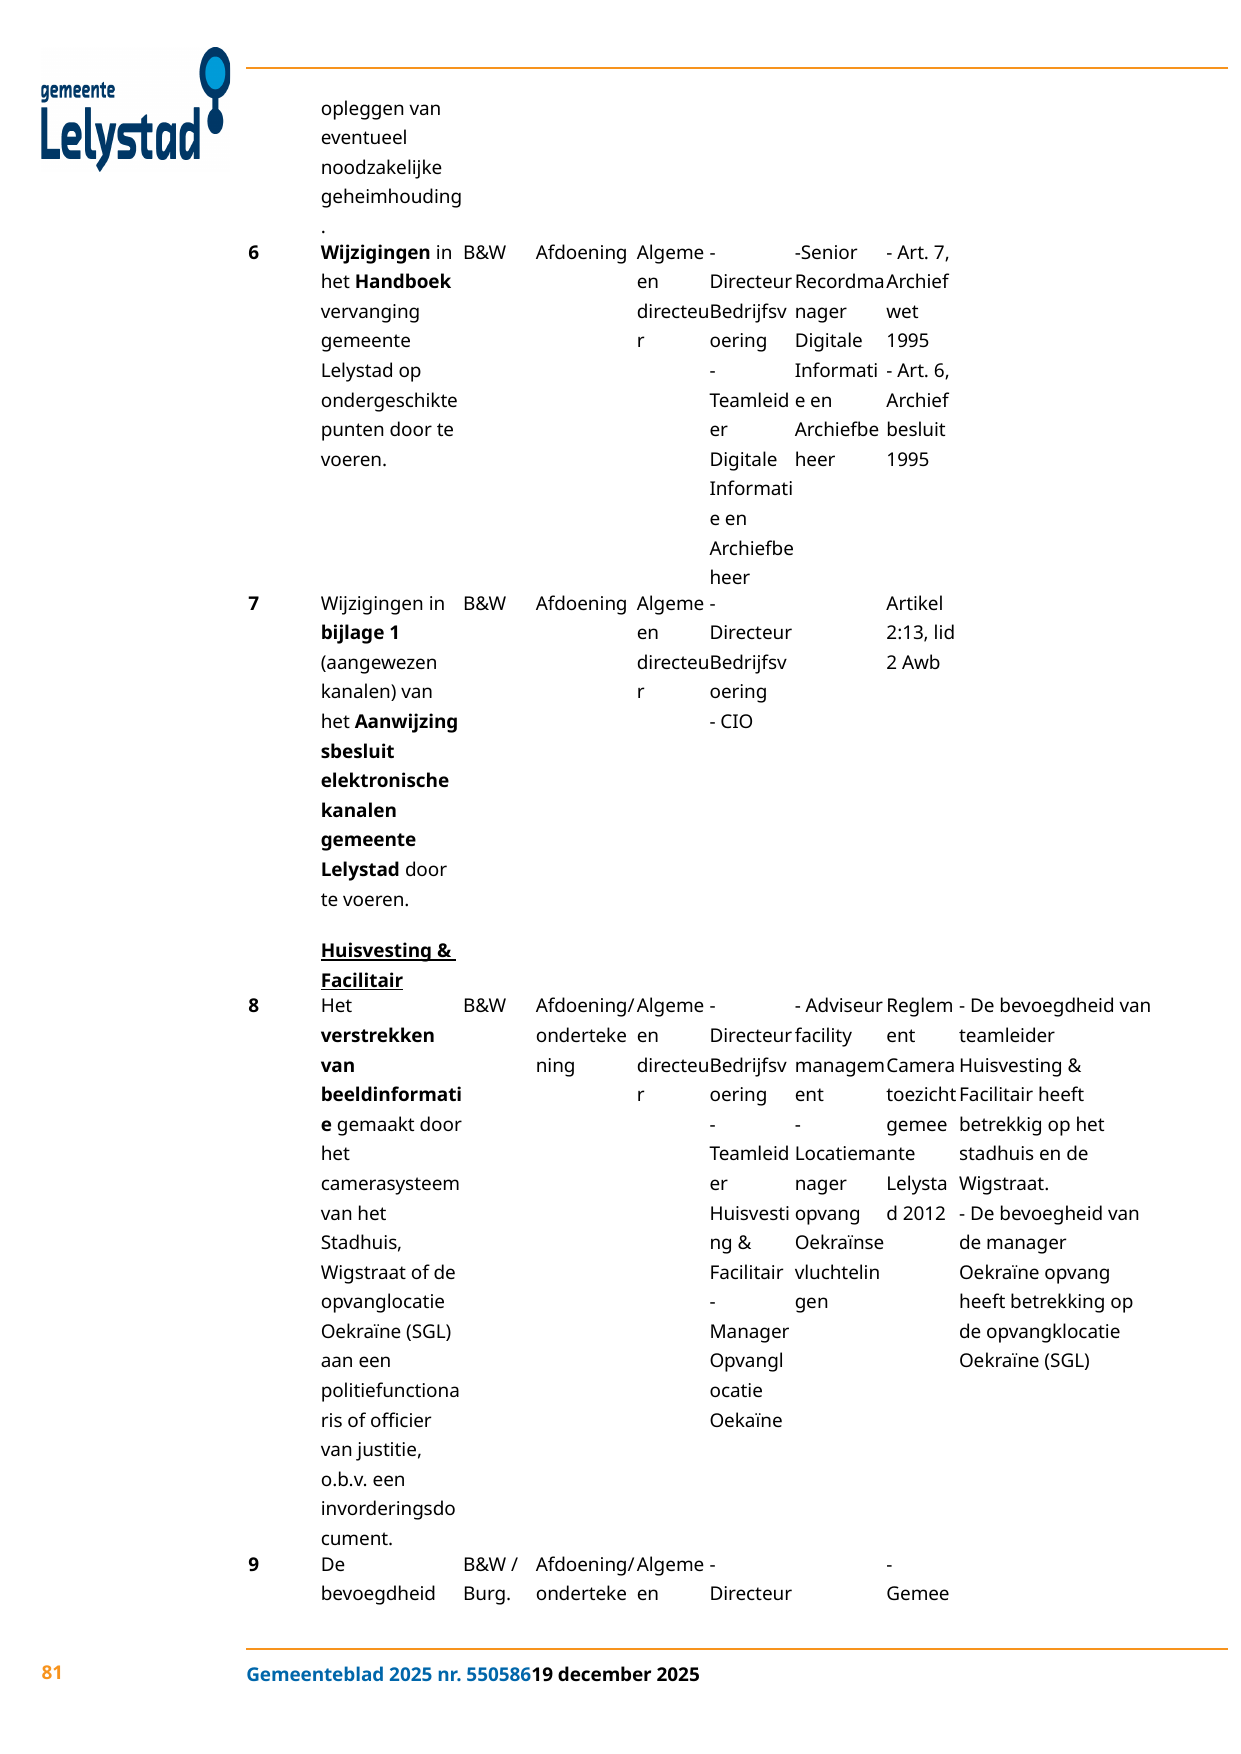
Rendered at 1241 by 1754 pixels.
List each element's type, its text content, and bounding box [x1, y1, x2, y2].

table_cell [959, 590, 1152, 912]
table_cell [959, 1551, 1152, 1606]
table_cell B&W / Burg. [463, 1551, 536, 1606]
table_cell - Gemee [886, 1551, 959, 1606]
table_cell De bevoegdheid [321, 1551, 463, 1606]
picture [41, 47, 231, 172]
table_cell Afdoening [536, 590, 637, 912]
table_cell [795, 912, 886, 937]
table_cell 7 [248, 590, 321, 912]
table_cell 6 [248, 239, 321, 590]
table_cell Algemeen directeur [637, 993, 709, 1551]
table_cell [248, 937, 321, 993]
table_cell [637, 912, 709, 937]
table_cell opleggen van eventueel noodzakelijke geheimhouding. [321, 95, 463, 239]
table_cell [709, 95, 794, 239]
table_cell 9 [248, 1551, 321, 1606]
table_cell [463, 912, 536, 937]
table_cell Afdoening [536, 239, 637, 590]
table_cell [709, 937, 794, 993]
table_cell [886, 937, 959, 993]
table_cell - Adviseur facility management - Locatiemanager opvang Oekraïnse vluchtelingen [795, 993, 886, 1551]
table_cell [536, 912, 637, 937]
table_cell [709, 912, 794, 937]
table_cell Afdoening/ondertekening [536, 993, 637, 1551]
table_cell - Directeur Bedrijfsvoering - Teamleider Huisvesting & Facilitair - Manager Opvanglocatie Oekaïne [709, 993, 794, 1551]
table_cell [637, 95, 709, 239]
table_cell [463, 95, 536, 239]
table_cell [959, 95, 1152, 239]
table_cell Algemeen directeur [637, 590, 709, 912]
table_cell [959, 937, 1152, 993]
table_cell B&W [463, 239, 536, 590]
table_cell [886, 95, 959, 239]
table_cell - De bevoegdheid van teamleider Huisvesting & Facilitair heeft betrekkig op het stadhuis en de Wigstraat. - De bevoegheid van de manager Oekraïne opvang heeft betrekking op de opvangklocatie Oekraïne (SGL) [959, 993, 1152, 1551]
table_cell -Senior Recordmanager Digitale Informatie en Archiefbeheer [795, 239, 886, 590]
table_cell - Directeur Bedrijfsvoering - CIO [709, 590, 794, 912]
table_cell Wijzigingen in bijlage 1 (aangewezen kanalen) van het Aanwijzingsbesluit elektronische kanalen gemeente Lelystad door te voeren. [321, 590, 463, 912]
table_cell [959, 239, 1152, 590]
table_cell [248, 912, 321, 937]
table_cell B&W [463, 590, 536, 912]
table_cell Algemeen directeur [637, 239, 709, 590]
table_cell 8 [248, 993, 321, 1551]
table_cell Algemeen [637, 1551, 709, 1606]
table_cell [637, 937, 709, 993]
table_cell [795, 937, 886, 993]
table_cell [886, 912, 959, 937]
table_cell - Directeur [709, 1551, 794, 1606]
table_cell Artikel 2:13, lid 2 Awb [886, 590, 959, 912]
table_cell B&W [463, 993, 536, 1551]
table_cell Wijzigingen in het Handboek vervanging gemeente Lelystad op ondergeschikte punten door te voeren. [321, 239, 463, 590]
table_cell Reglement Cameratoezicht gemeente Lelystad 2012 [886, 993, 959, 1551]
table_cell [795, 1551, 886, 1606]
table_cell [536, 95, 637, 239]
table_cell [248, 95, 321, 239]
table_cell - Art. 7, Archiefwet 1995 - Art. 6, Archiefbesluit 1995 [886, 239, 959, 590]
table_cell [959, 912, 1152, 937]
table_cell [536, 937, 637, 993]
table_cell Het verstrekken van beeldinformatie gemaakt door het camerasysteem van het Stadhuis, Wigstraat of de opvanglocatie Oekraïne (SGL) aan een politiefunctionaris of officier van justitie, o.b.v. een invorderingsdocument. [321, 993, 463, 1551]
table_cell Huisvesting & Facilitair [321, 937, 463, 993]
table_cell [795, 95, 886, 239]
table_cell [795, 590, 886, 912]
table_cell [321, 912, 463, 937]
table_cell Afdoening/onderteke [536, 1551, 637, 1606]
table_cell - Directeur Bedrijfsvoering - Teamleider Digitale Informatie en Archiefbeheer [709, 239, 794, 590]
table_cell [463, 937, 536, 993]
